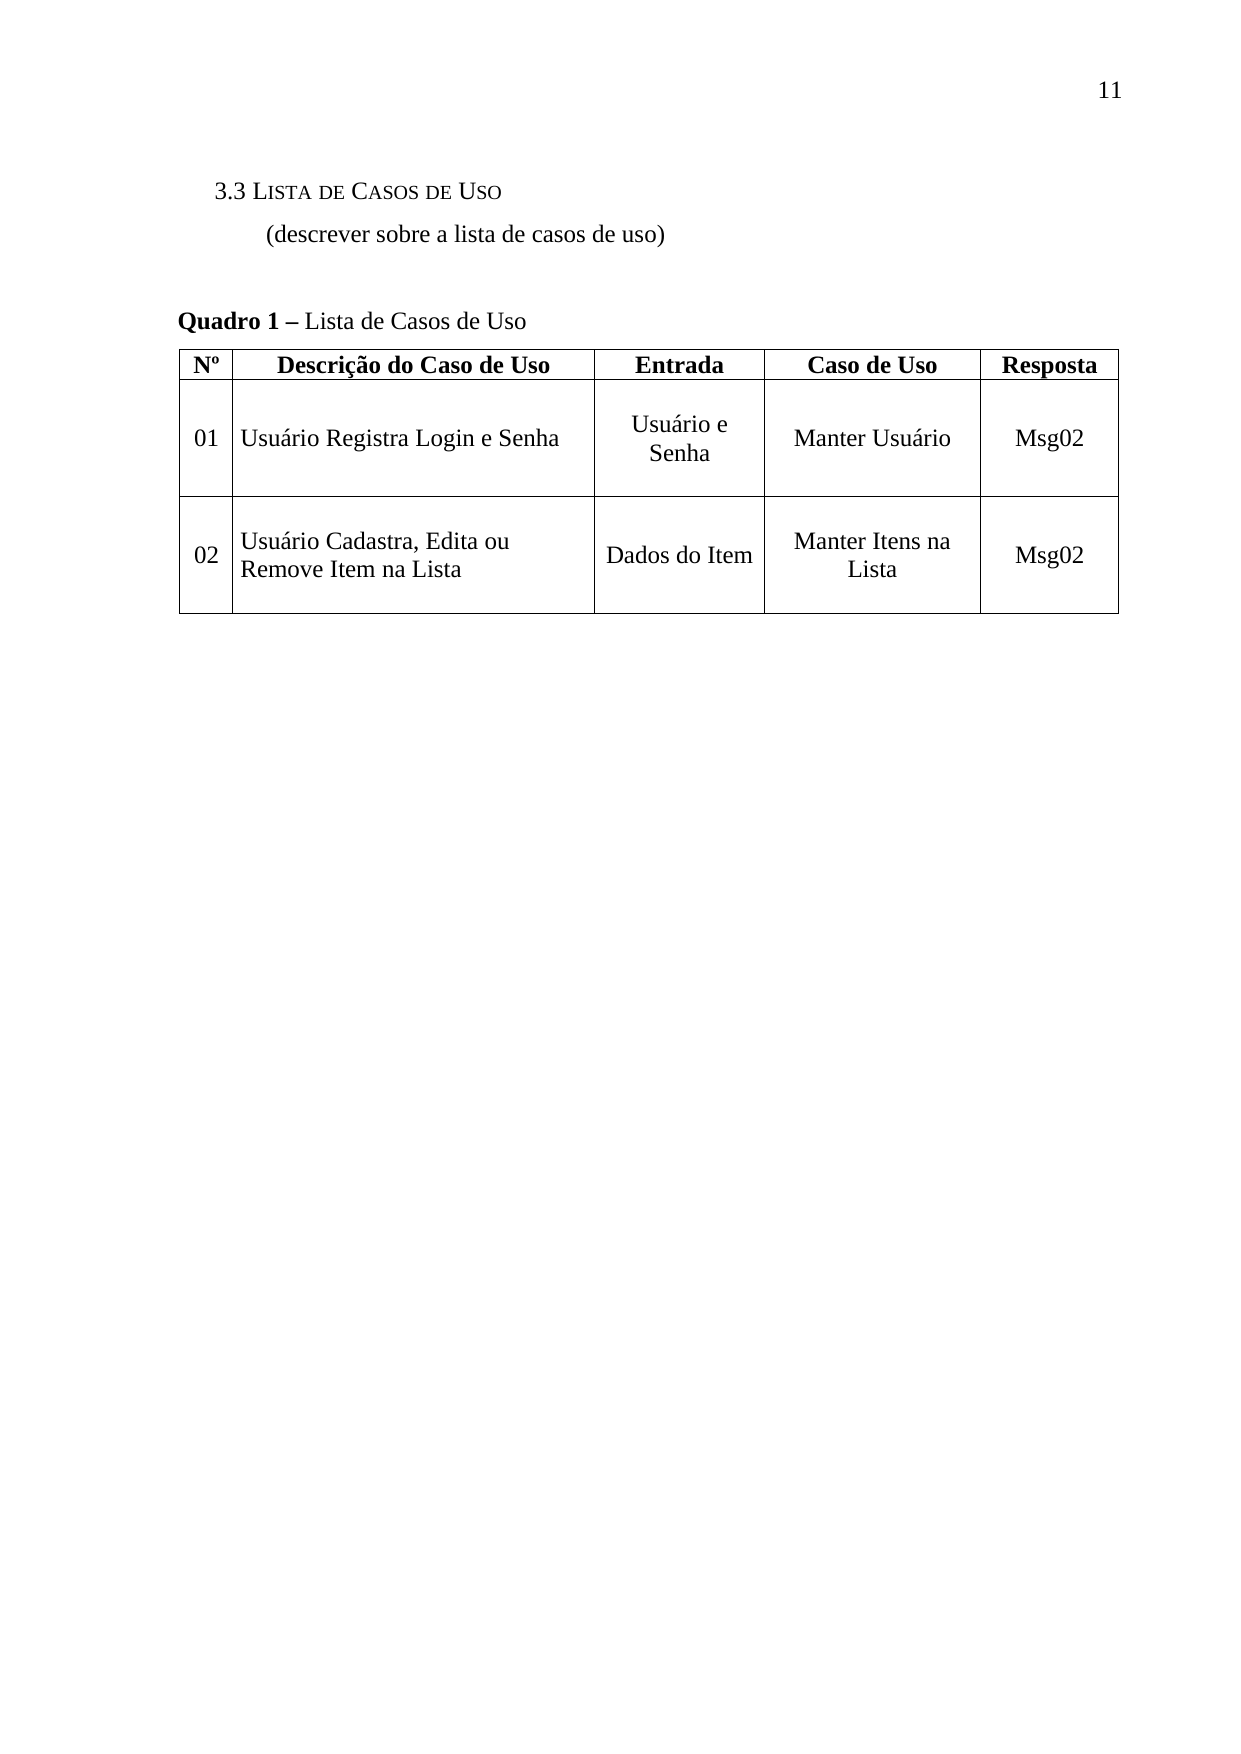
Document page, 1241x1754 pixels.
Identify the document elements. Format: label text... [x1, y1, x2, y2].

table_cell Dados do Item [595, 497, 764, 612]
table_cell Usuário Registra Login e Senha [233, 380, 594, 496]
table_cell Manter Itens na Lista [765, 497, 980, 612]
text Quadro 1 – Lista de Casos de Uso [177, 306, 1122, 334]
subtitle Lista de Casos de Uso [214, 176, 1122, 205]
table_cell Usuário e Senha [595, 380, 764, 496]
table_cell Msg02 [981, 380, 1118, 496]
table_cell Usuário Cadastra, Edita ou Remove Item na Lista [233, 497, 594, 612]
table_header Nº [180, 350, 232, 379]
table_header Resposta [981, 350, 1118, 379]
table_header Entrada [595, 350, 764, 379]
table_header Descrição do Caso de Uso [233, 350, 594, 379]
table_cell Msg02 [981, 497, 1118, 612]
table_cell 02 [180, 497, 232, 612]
table_cell Manter Usuário [765, 380, 980, 496]
table_header Caso de Uso [765, 350, 980, 379]
text (descrever sobre a lista de casos de uso) [177, 219, 1122, 248]
table_cell 01 [180, 380, 232, 496]
